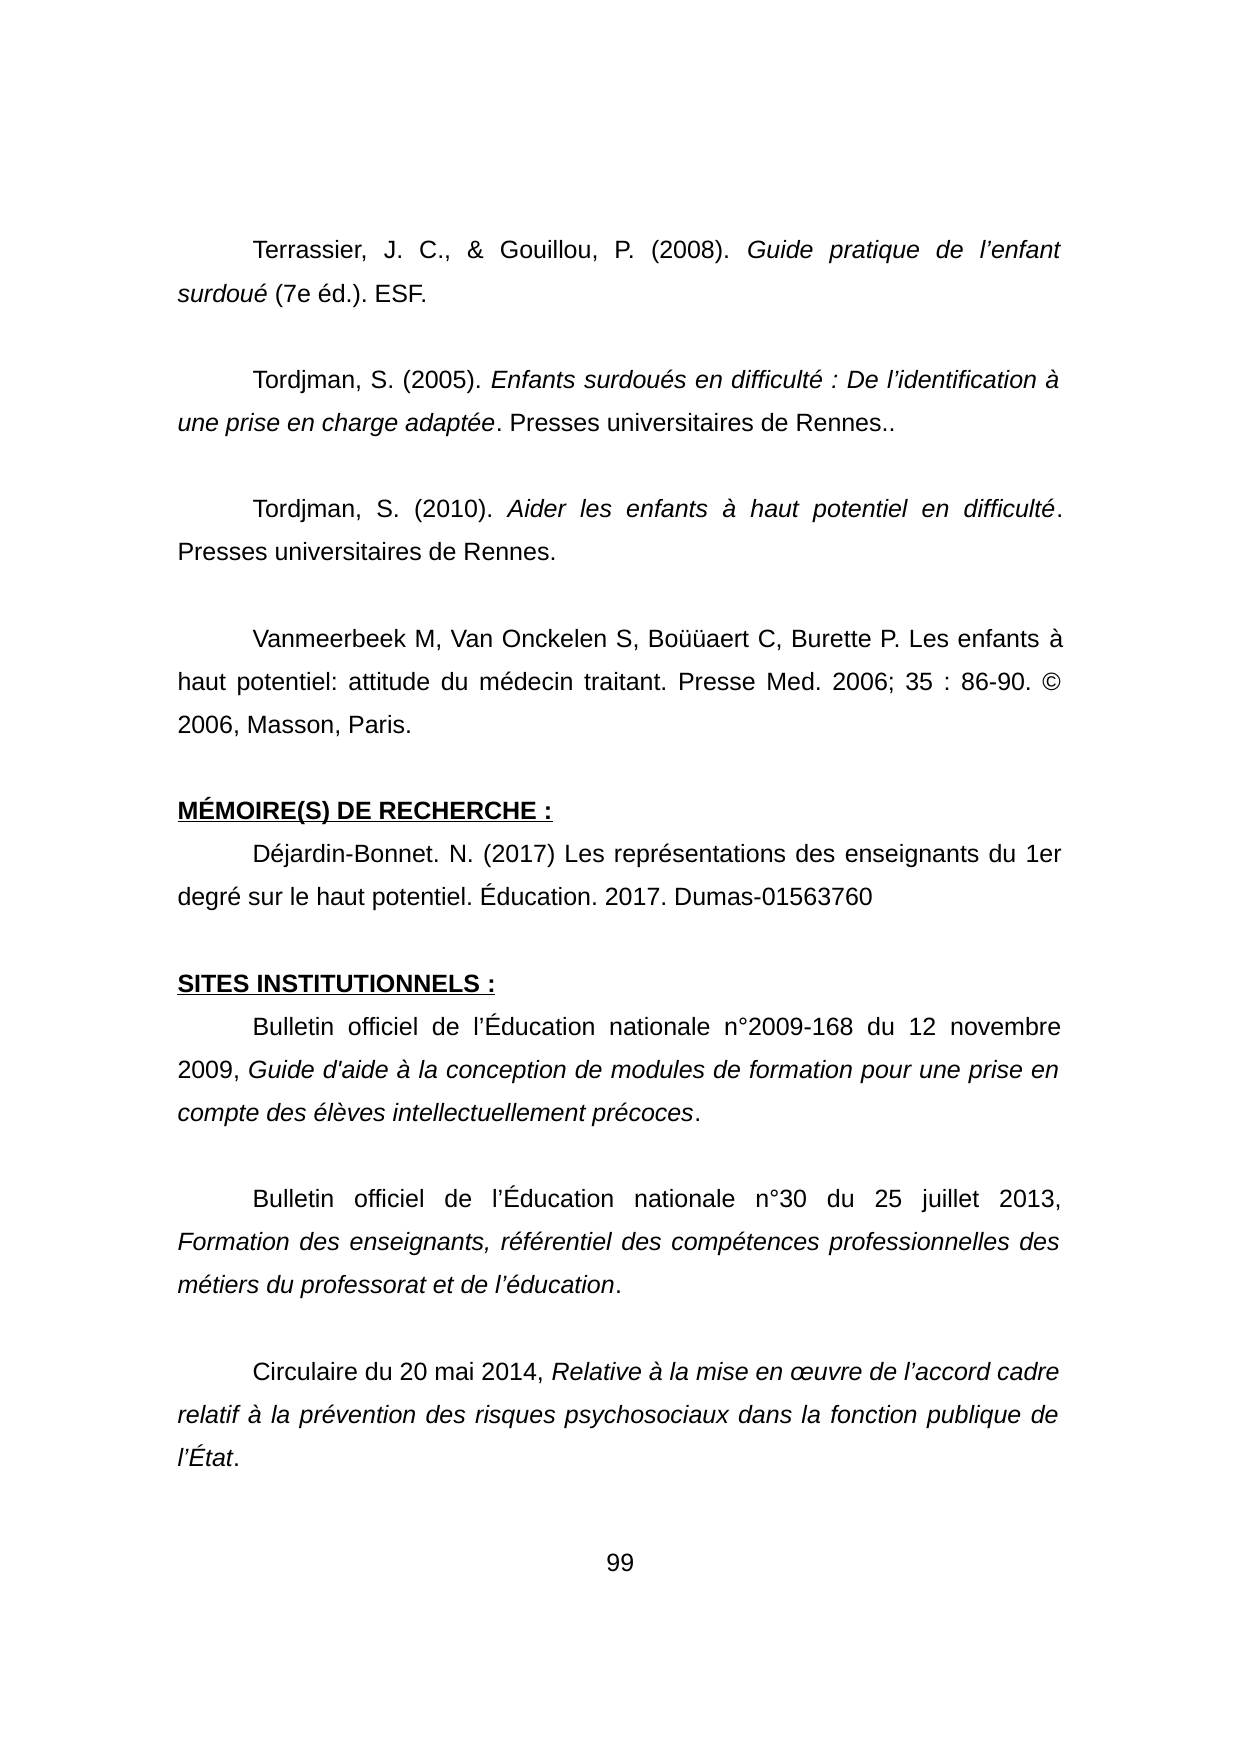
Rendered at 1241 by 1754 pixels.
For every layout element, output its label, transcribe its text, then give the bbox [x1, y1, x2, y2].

text Bulletin officiel de l’Éducation nationale n°2009-168 du 12 novembre 2009, Guide d'aide à la conception de modules de formation pour une prise en compte des élèves intellectuellement précoces. [177, 1012, 1063, 1127]
text Déjardin-Bonnet. N. (2017) Les représentations des enseignants du 1er degré sur le haut potentiel. Éducation. 2017. Dumas-01563760 [177, 839, 1063, 911]
text MÉMOIRE(S) DE RECHERCHE : [177, 796, 1063, 825]
text SITES INSTITUTIONNELS : [177, 968, 1063, 997]
text Circulaire du 20 mai 2014, Relative à la mise en œuvre de l’accord cadre relatif à la prévention des risques psychosociaux dans la fonction publique de l’État. [177, 1357, 1063, 1472]
text Tordjman, S. (2010). Aider les enfants à haut potentiel en difficulté. Presses universitaires de Rennes. [177, 494, 1063, 566]
text Vanmeerbeek M, Van Onckelen S, Boüüaert C, Burette P. Les enfants à haut potentiel: attitude du médecin traitant. Presse Med. 2006; 35 : 86-90. © 2006, Masson, Paris. [177, 623, 1063, 738]
text Terrassier, J. C., & Gouillou, P. (2008). Guide pratique de l’enfant surdoué (7e éd.). ESF. [177, 235, 1063, 307]
text Bulletin officiel de l’Éducation nationale n°30 du 25 juillet 2013, Formation des enseignants, référentiel des compétences professionnelles des métiers du professorat et de l’éducation. [177, 1184, 1063, 1299]
text Tordjman, S. (2005). Enfants surdoués en difficulté : De l’identification à une prise en charge adaptée. Presses universitaires de Rennes.. [177, 365, 1063, 437]
